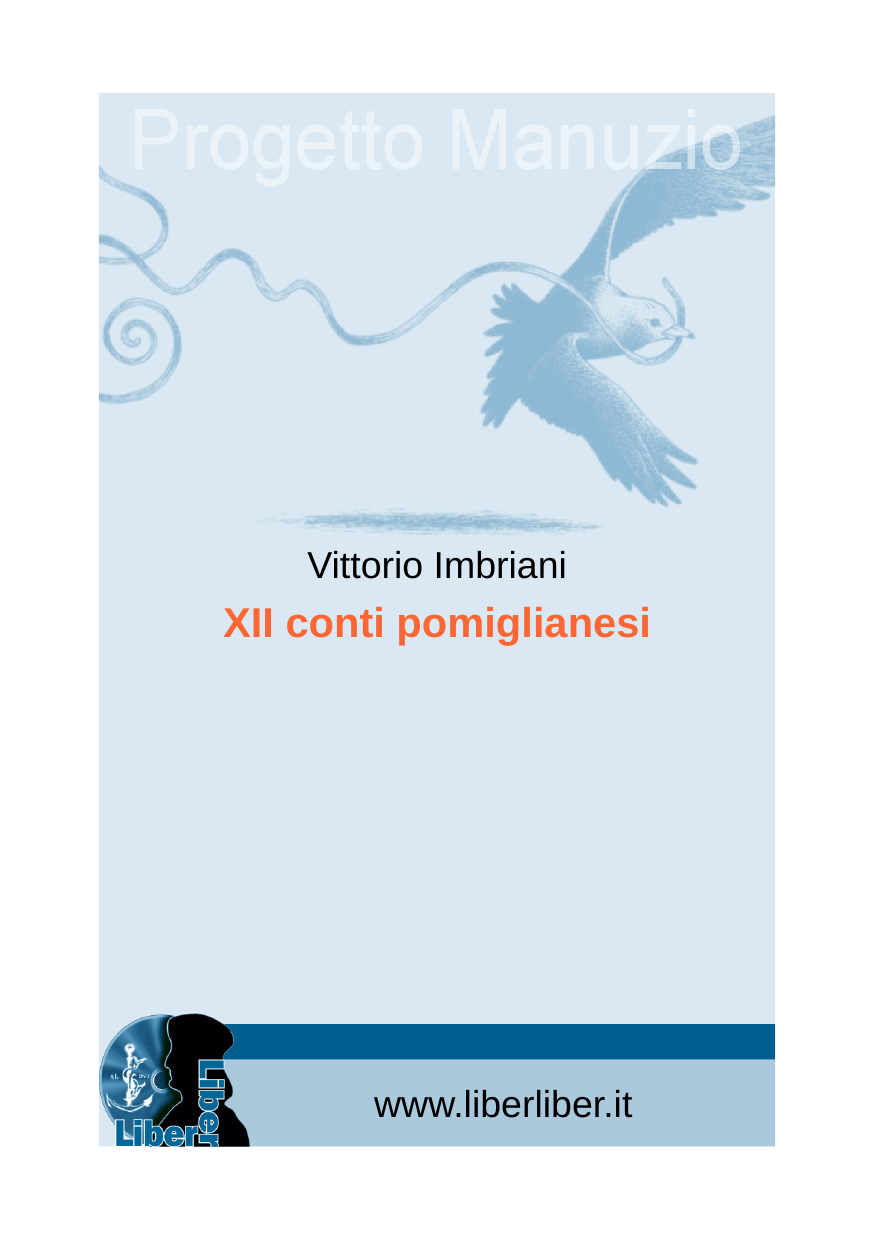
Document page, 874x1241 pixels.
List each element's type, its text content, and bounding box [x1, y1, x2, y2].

text Vittorio Imbriani [94, 91, 779, 1148]
picture [98, 93, 775, 1147]
picture [159, 1139, 170, 1147]
text www.liberliber.it [327, 1082, 679, 1125]
